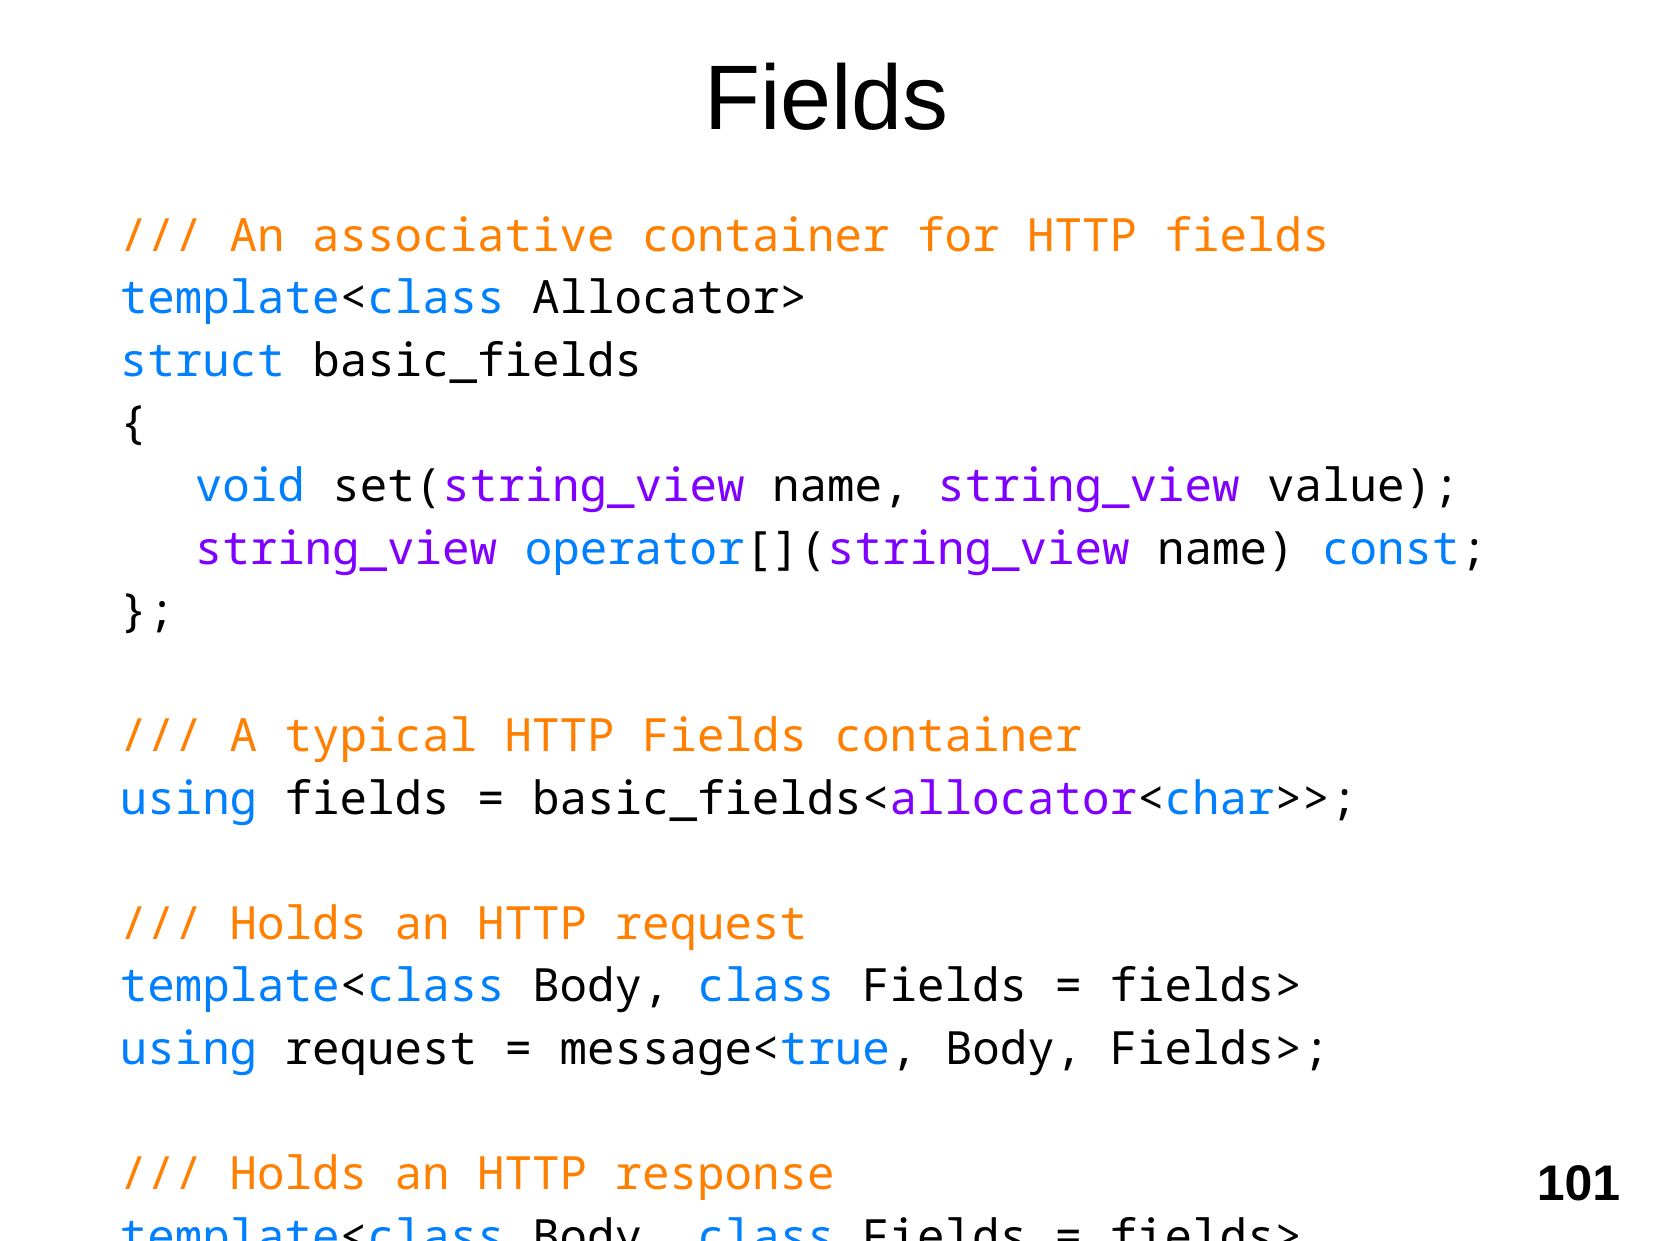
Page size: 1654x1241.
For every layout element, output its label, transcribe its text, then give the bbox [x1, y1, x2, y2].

title Fields [82, 15, 1571, 181]
text_box /// An associative container for HTTP fields template<class Allocator> struct basic_fields { void set(string_view name, string_view value); string_view operator[](string_view name) const; }; /// A typical HTTP Fields container using fields = basic_fields<allocator<char>>; /// Holds an HTTP request template<class Body, class Fields = fields> using request = message<true, Body, Fields>; /// Holds an HTTP response template<class Body, class Fields = fields> using response = message<false, Body, Fields>; [104, 195, 1575, 1141]
